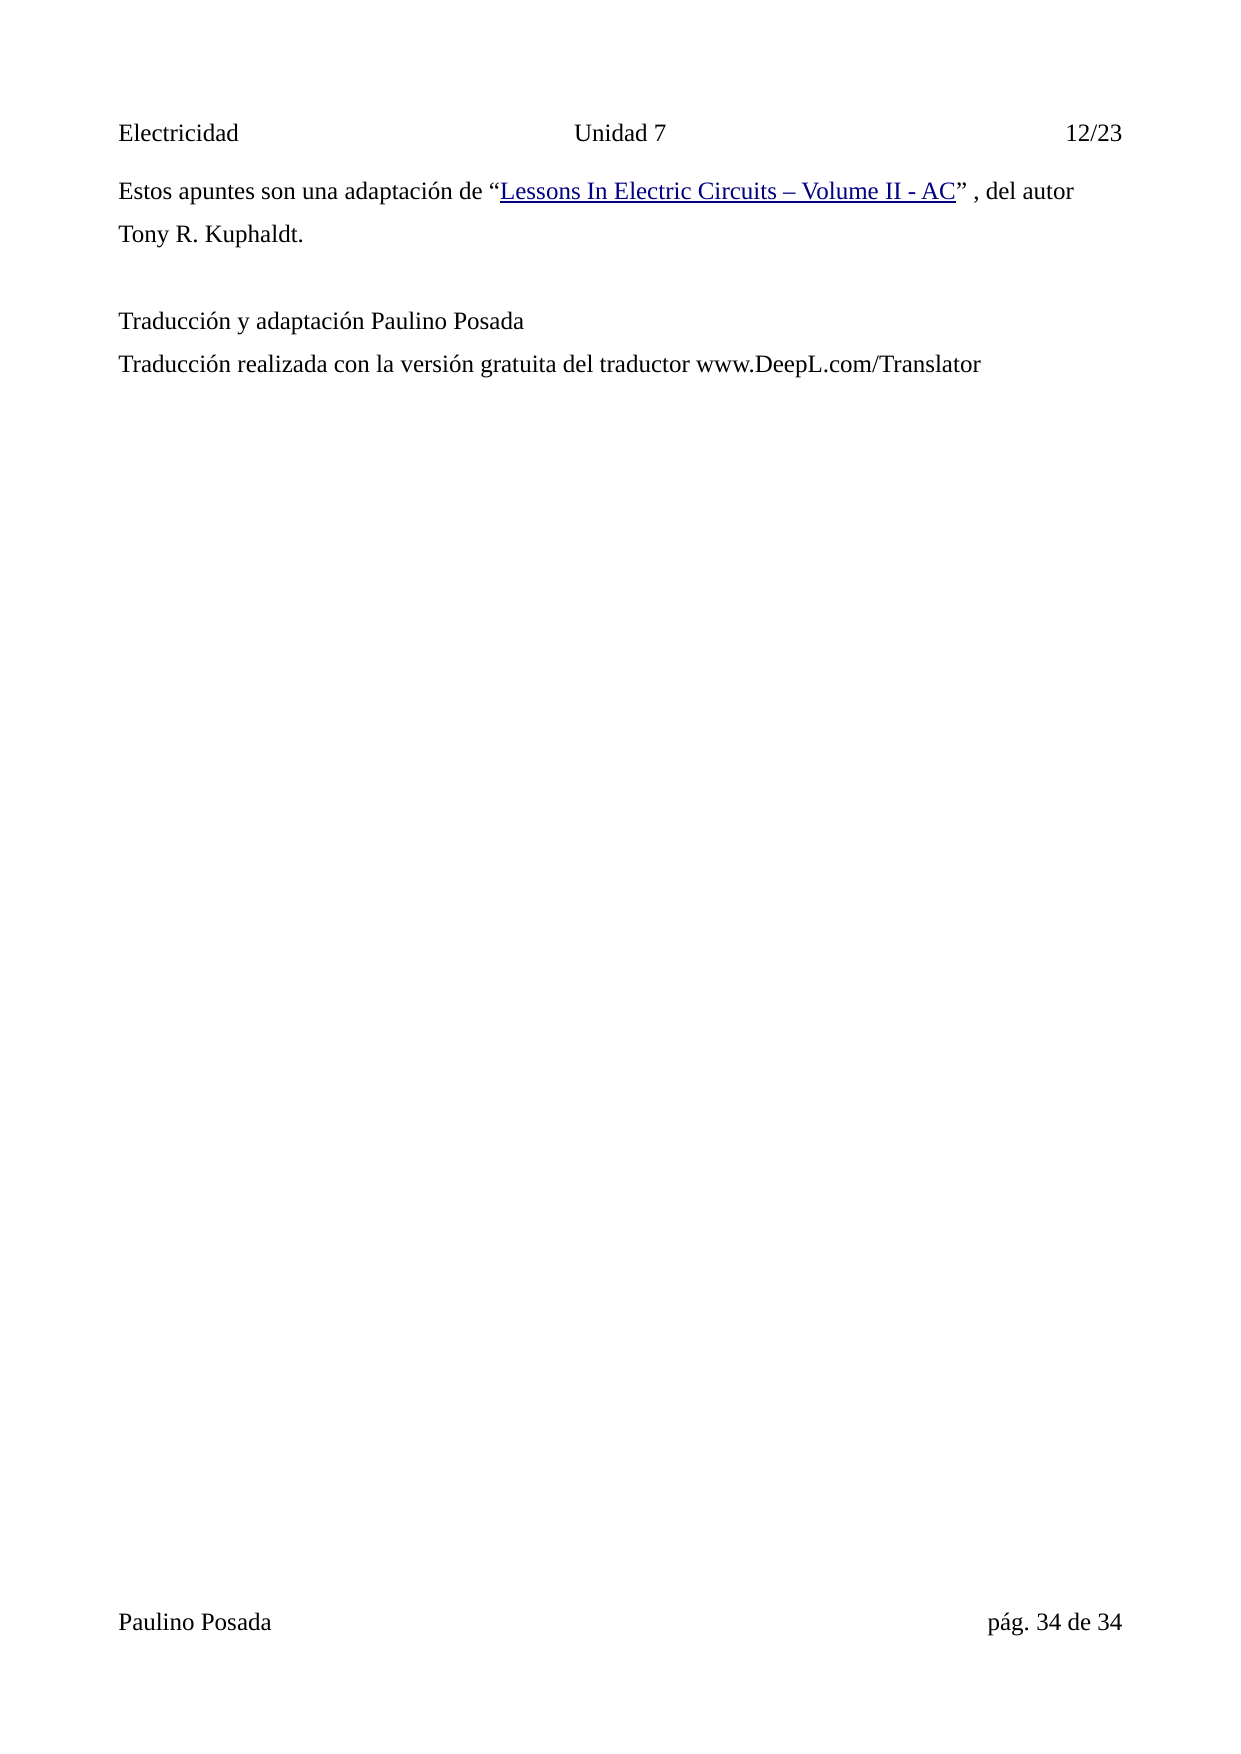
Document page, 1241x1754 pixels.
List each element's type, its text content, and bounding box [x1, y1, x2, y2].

text Estos apuntes son una adaptación de “Lessons In Electric Circuits – Volume II - AC” , del autor Tony R. Kuphaldt. [118, 176, 1122, 248]
text Traducción y adaptación Paulino Posada [118, 306, 1122, 334]
text Traducción realizada con la versión gratuita del traductor www.DeepL.com/Translator [118, 349, 1122, 378]
